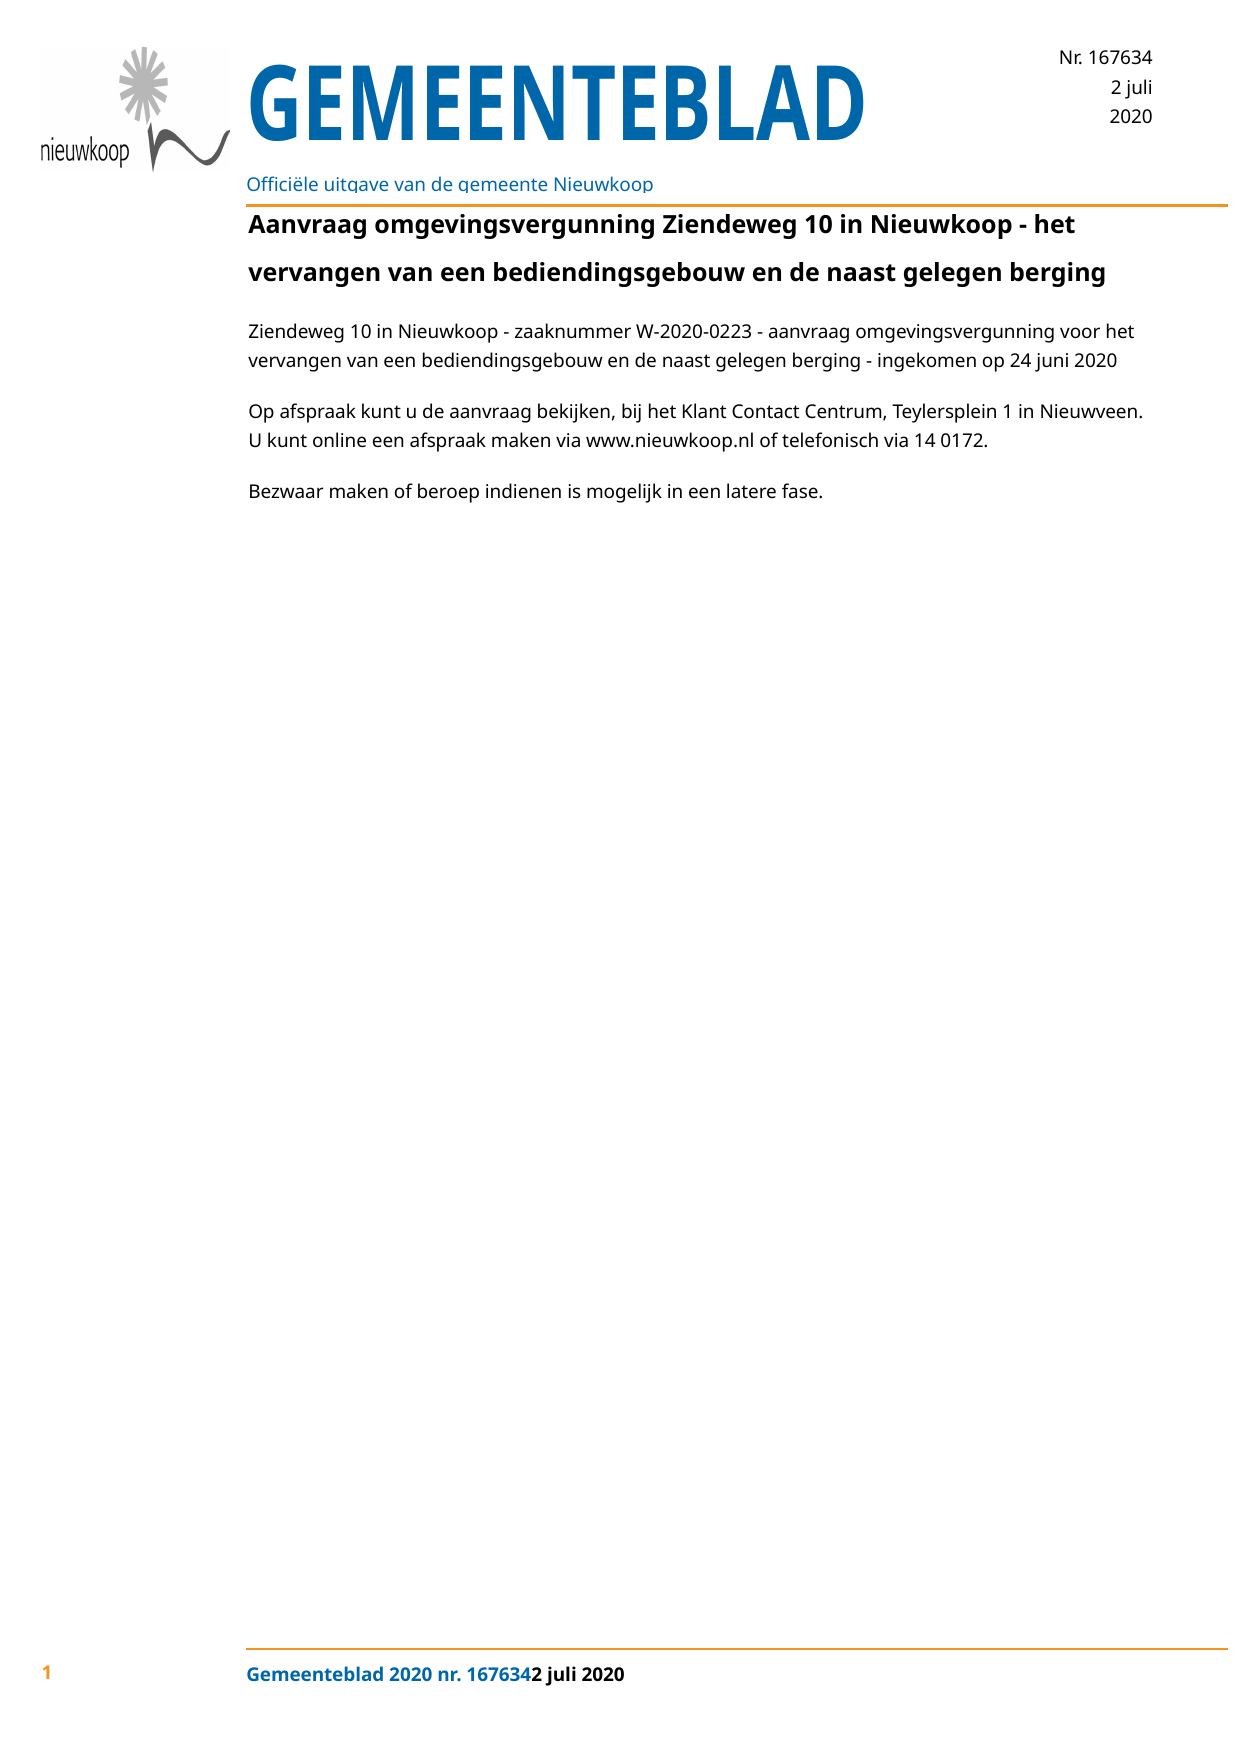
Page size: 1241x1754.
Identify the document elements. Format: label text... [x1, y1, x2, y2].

picture [41, 47, 231, 172]
text Op afspraak kunt u de aanvraag bekijken, bij het Klant Contact Centrum, Teylersplein 1 in Nieuwveen. U kunt online een afspraak maken via www.nieuwkoop.nl of telefonisch via 14 0172. [248, 398, 1152, 453]
text Bezwaar maken of beroep indienen is mogelijk in een latere fase. [248, 478, 1152, 504]
text Aanvraag omgevingsvergunning Ziendeweg 10 in Nieuwkoop - het vervangen van een bediendingsgebouw en de naast gelegen berging [248, 207, 1152, 288]
text Ziendeweg 10 in Nieuwkoop - zaaknummer W-2020-0223 - aanvraag omgevingsvergunning voor het vervangen van een bediendingsgebouw en de naast gelegen berging - ingekomen op 24 juni 2020 [248, 318, 1152, 373]
